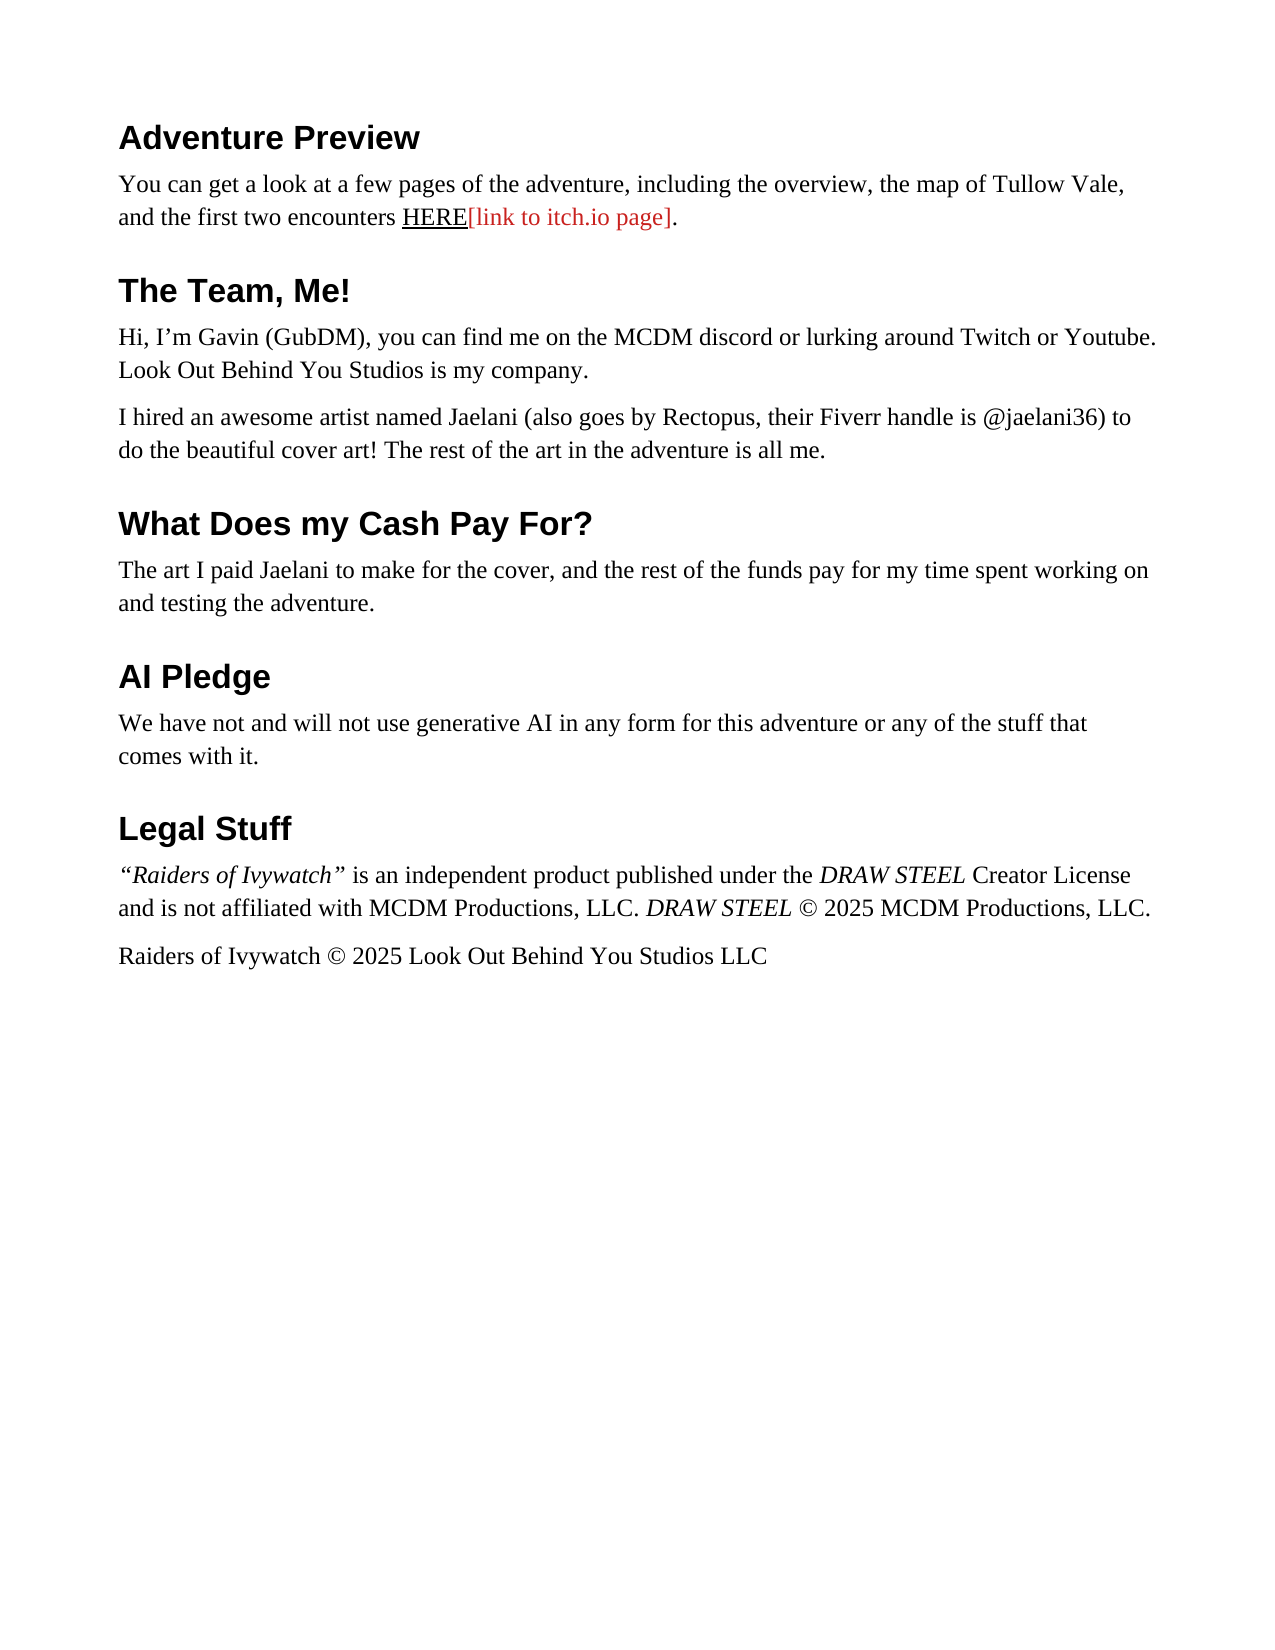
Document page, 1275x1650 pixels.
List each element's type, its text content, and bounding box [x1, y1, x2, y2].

text I hired an awesome artist named Jaelani (also goes by Rectopus, their Fiverr handle is @jaelani36) to do the beautiful cover art! The rest of the art in the adventure is all me. [118, 402, 1157, 464]
subtitle AI Pledge [118, 657, 1157, 695]
subtitle Legal Stuff [118, 809, 1157, 848]
subtitle The Team, Me! [118, 271, 1157, 309]
text You can get a look at a few pages of the adventure, including the overview, the map of Tullow Vale, and the first two encounters HERE[link to itch.io page]. [118, 169, 1157, 231]
subtitle Adventure Preview [118, 118, 1157, 157]
subtitle What Does my Cash Pay For? [118, 504, 1157, 543]
text Hi, I’m Gavin (GubDM), you can find me on the MCDM discord or lurking around Twitch or Youtube. Look Out Behind You Studios is my company. [118, 322, 1157, 384]
text “Raiders of Ivywatch” is an independent product published under the DRAW STEEL Creator License and is not affiliated with MCDM Productions, LLC. DRAW STEEL © 2025 MCDM Productions, LLC. [118, 860, 1157, 922]
text We have not and will not use generative AI in any form for this adventure or any of the stuff that comes with it. [118, 708, 1157, 769]
text The art I paid Jaelani to make for the cover, and the rest of the funds pay for my time spent working on and testing the adventure. [118, 555, 1157, 617]
text Raiders of Ivywatch © 2025 Look Out Behind You Studios LLC [118, 941, 1157, 970]
